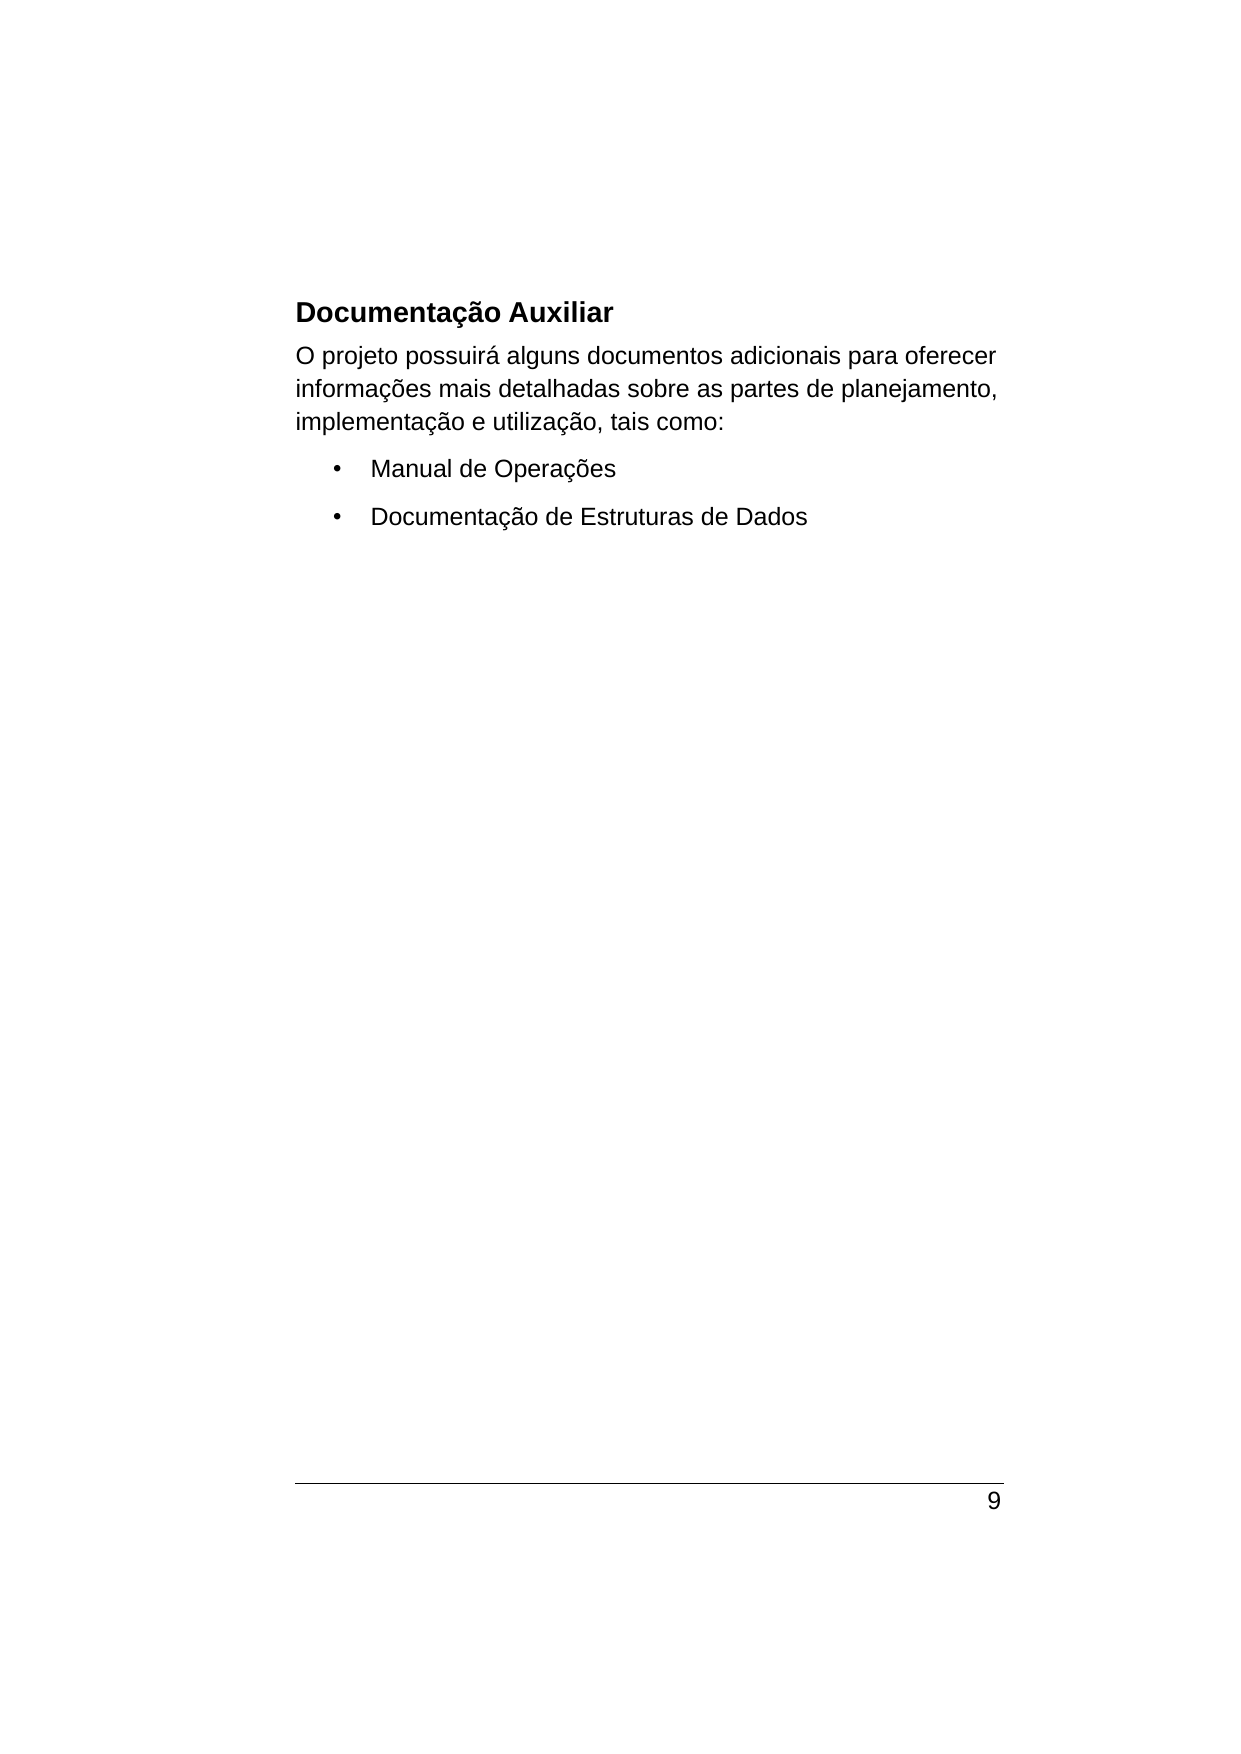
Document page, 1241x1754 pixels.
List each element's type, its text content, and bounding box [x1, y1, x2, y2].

text O projeto possuirá alguns documentos adicionais para oferecer informações mais detalhadas sobre as partes de planejamento, implementação e utilização, tais como: [295, 341, 1004, 436]
list Manual de Operações [333, 454, 1004, 483]
subtitle Documentação Auxiliar [295, 295, 1004, 328]
list Documentação de Estruturas de Dados [333, 502, 1004, 531]
